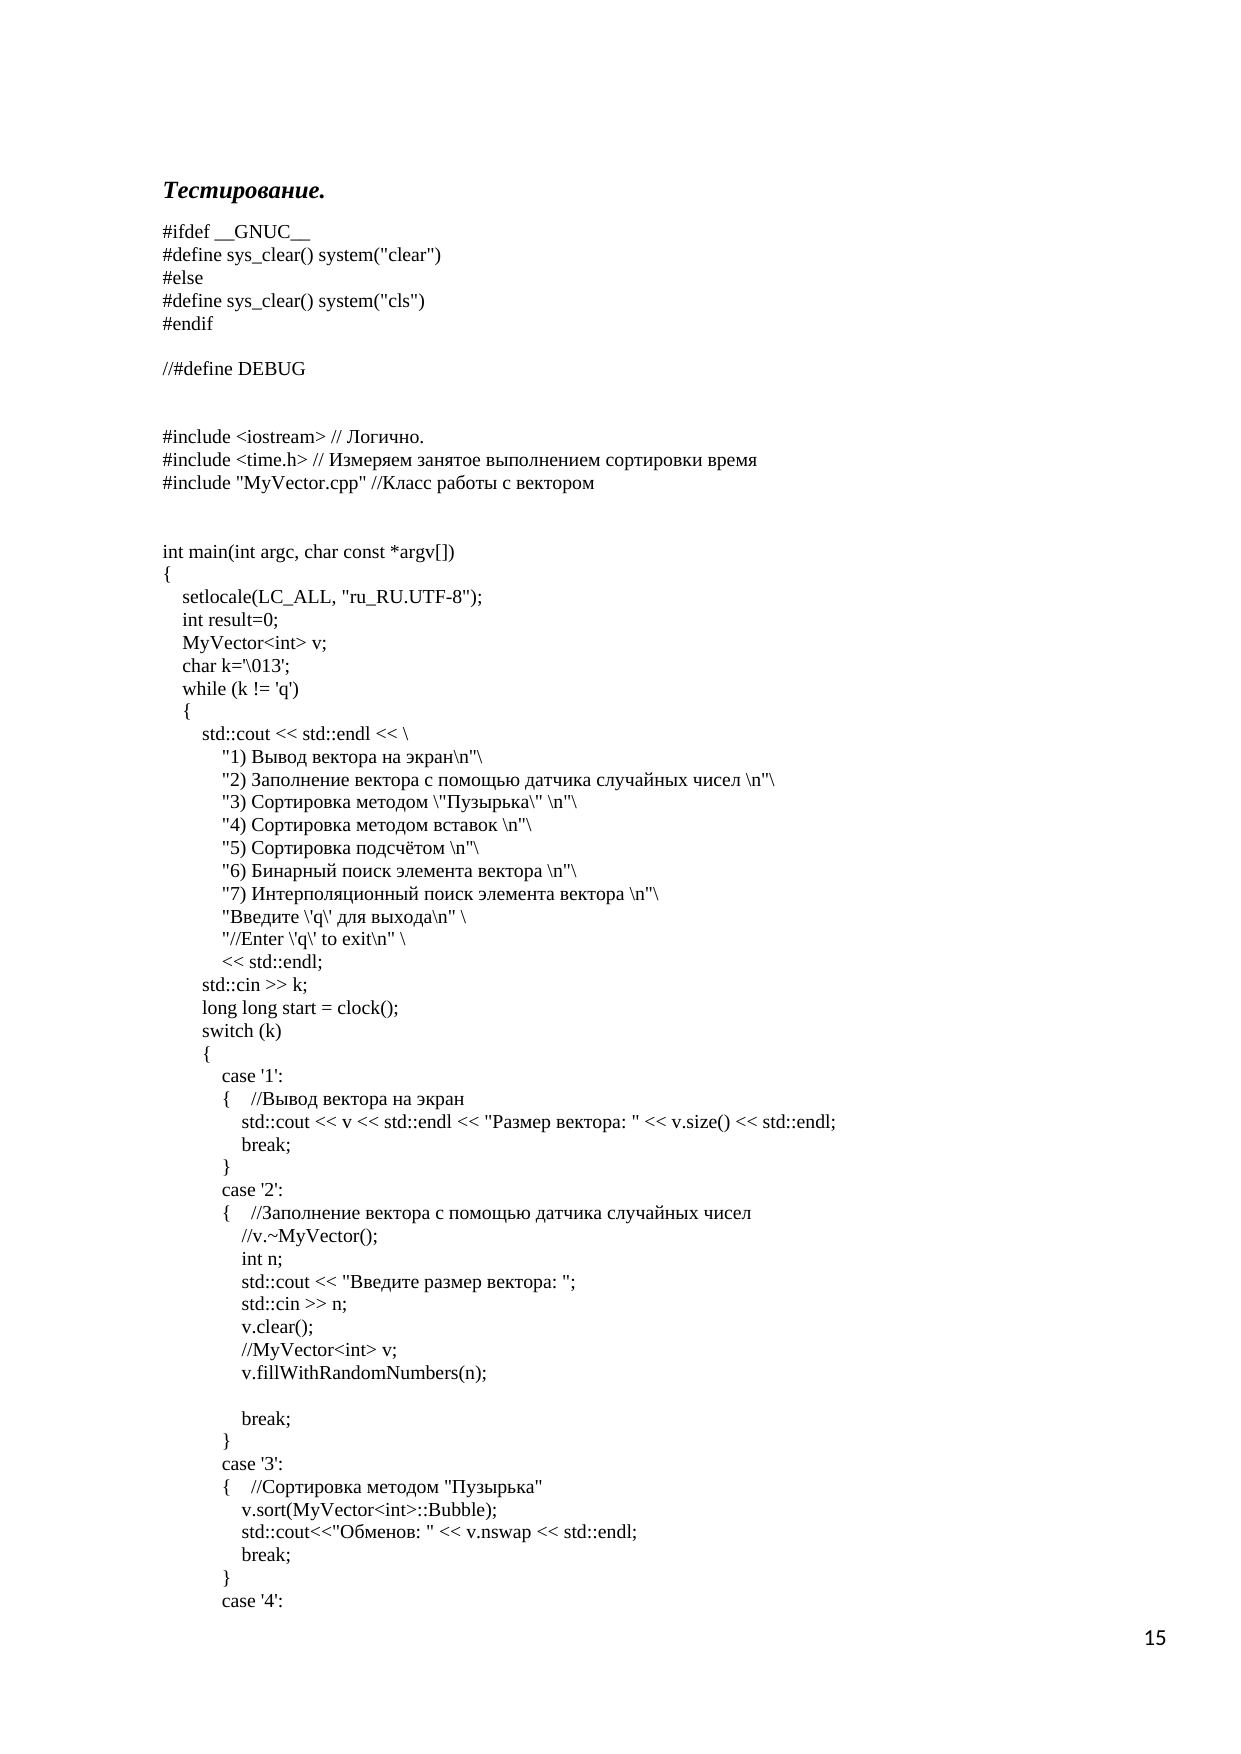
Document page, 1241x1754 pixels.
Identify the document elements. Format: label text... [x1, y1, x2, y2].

text "//Enter \'q\' to exit\n" \ [162, 927, 1166, 950]
text setlocale(LC_ALL, "ru_RU.UTF-8"); [162, 585, 1166, 608]
text "Введите \'q\' для выхода\n" \ [162, 904, 1166, 927]
text #define sys_clear() system("clear") [162, 243, 1166, 266]
text //MyVector<int> v; [162, 1338, 1166, 1361]
text #else [162, 266, 1166, 289]
text #endif [162, 311, 1166, 334]
text "6) Бинарный поиск элемента вектора \n"\ [162, 859, 1166, 882]
text "2) Заполнение вектора с помощью датчика случайных чисел \n"\ [162, 768, 1166, 791]
text #include "MyVector.cpp" //Класс работы с вектором [162, 471, 1166, 494]
text v.sort(MyVector<int>::Bubble); [162, 1498, 1166, 1521]
text { [162, 562, 1166, 585]
text while (k != 'q') [162, 676, 1166, 699]
text #ifdef __GNUC__ [162, 220, 1166, 243]
text std::cout << std::endl << \ [162, 722, 1166, 745]
text case '1': [162, 1064, 1166, 1087]
text { //Сортировка методом "Пузырька" [162, 1475, 1166, 1498]
text #include <iostream> // Логично. [162, 426, 1166, 448]
text "1) Вывод вектора на экран\n"\ [162, 745, 1166, 768]
text std::cout << v << std::endl << "Размер вектора: " << v.size() << std::endl; [162, 1110, 1166, 1133]
text "3) Сортировка методом \"Пузырька\" \n"\ [162, 791, 1166, 813]
text std::cin >> n; [162, 1292, 1166, 1315]
text int result=0; [162, 608, 1166, 631]
text } [162, 1156, 1166, 1178]
text { //Заполнение вектора с помощью датчика случайных чисел [162, 1201, 1166, 1224]
text std::cout<<"Обменов: " << v.nswap << std::endl; [162, 1521, 1166, 1543]
text v.clear(); [162, 1315, 1166, 1338]
text int main(int argc, char const *argv[]) [162, 539, 1166, 562]
text "7) Интерполяционный поиск элемента вектора \n"\ [162, 882, 1166, 904]
text break; [162, 1406, 1166, 1429]
text break; [162, 1133, 1166, 1156]
text "4) Сортировка методом вставок \n"\ [162, 813, 1166, 836]
text "5) Сортировка подсчётом \n"\ [162, 836, 1166, 859]
text << std::endl; [162, 950, 1166, 973]
text } [162, 1429, 1166, 1452]
text case '4': [162, 1589, 1166, 1612]
text std::cout << "Введите размер вектора: "; [162, 1269, 1166, 1292]
text #define sys_clear() system("cls") [162, 289, 1166, 311]
text v.fillWithRandomNumbers(n); [162, 1361, 1166, 1384]
text { [162, 1041, 1166, 1064]
text switch (k) [162, 1019, 1166, 1041]
text #include <time.h> // Измеряем занятое выполнением сортировки время [162, 448, 1166, 471]
text MyVector<int> v; [162, 631, 1166, 654]
text case '3': [162, 1452, 1166, 1475]
text { //Вывод вектора на экран [162, 1087, 1166, 1110]
text long long start = clock(); [162, 996, 1166, 1019]
text char k='\013'; [162, 654, 1166, 676]
text { [162, 699, 1166, 722]
text } [162, 1566, 1166, 1589]
text //v.~MyVector(); [162, 1224, 1166, 1247]
text int n; [162, 1247, 1166, 1269]
text //#define DEBUG [162, 357, 1166, 380]
text std::cin >> k; [162, 973, 1166, 996]
text break; [162, 1543, 1166, 1566]
subtitle Тестирование. [162, 175, 1166, 203]
text case '2': [162, 1178, 1166, 1201]
